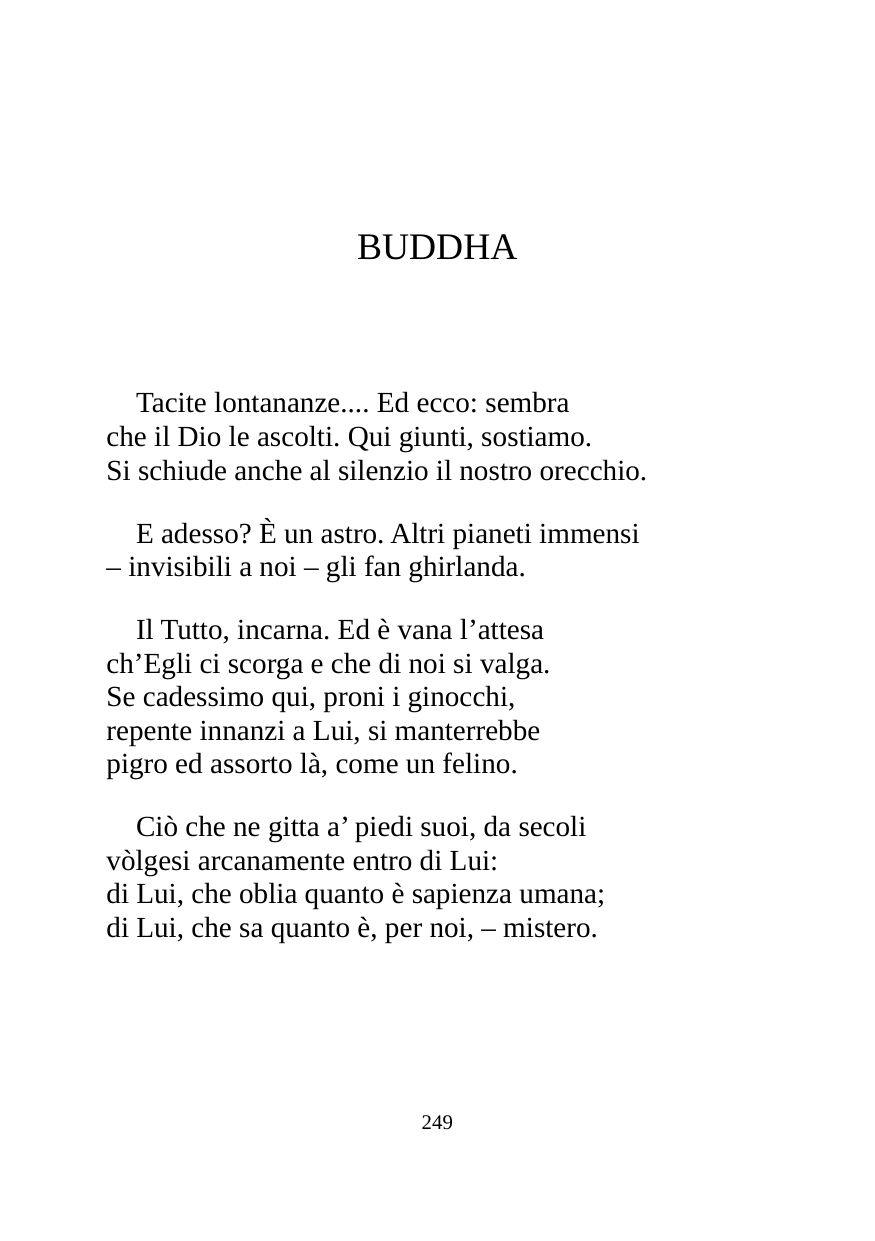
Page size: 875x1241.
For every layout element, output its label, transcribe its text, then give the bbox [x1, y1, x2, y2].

text Tacite lontananze.... Ed ecco: sembra che il Dio le ascolti. Qui giunti, sostiamo. Si schiude anche al silenzio il nostro orecchio. [106, 386, 768, 486]
text Ciò che ne gitta a’ piedi suoi, da secoli vòlgesi arcanamente entro di Lui: di Lui, che oblia quanto è sapienza umana; di Lui, che sa quanto è, per noi, – mistero. [106, 809, 768, 944]
text E adesso? È un astro. Altri pianeti immensi – invisibili a noi – gli fan ghirlanda. [106, 516, 768, 583]
text Il Tutto, incarna. Ed è vana l’attesa ch’Egli ci scorga e che di noi si valga. Se cadessimo qui, proni i ginocchi, repente innanzi a Lui, si manterrebbe pigro ed assorto là, come un felino. [106, 612, 768, 780]
subtitle BUDDHA [106, 224, 768, 267]
